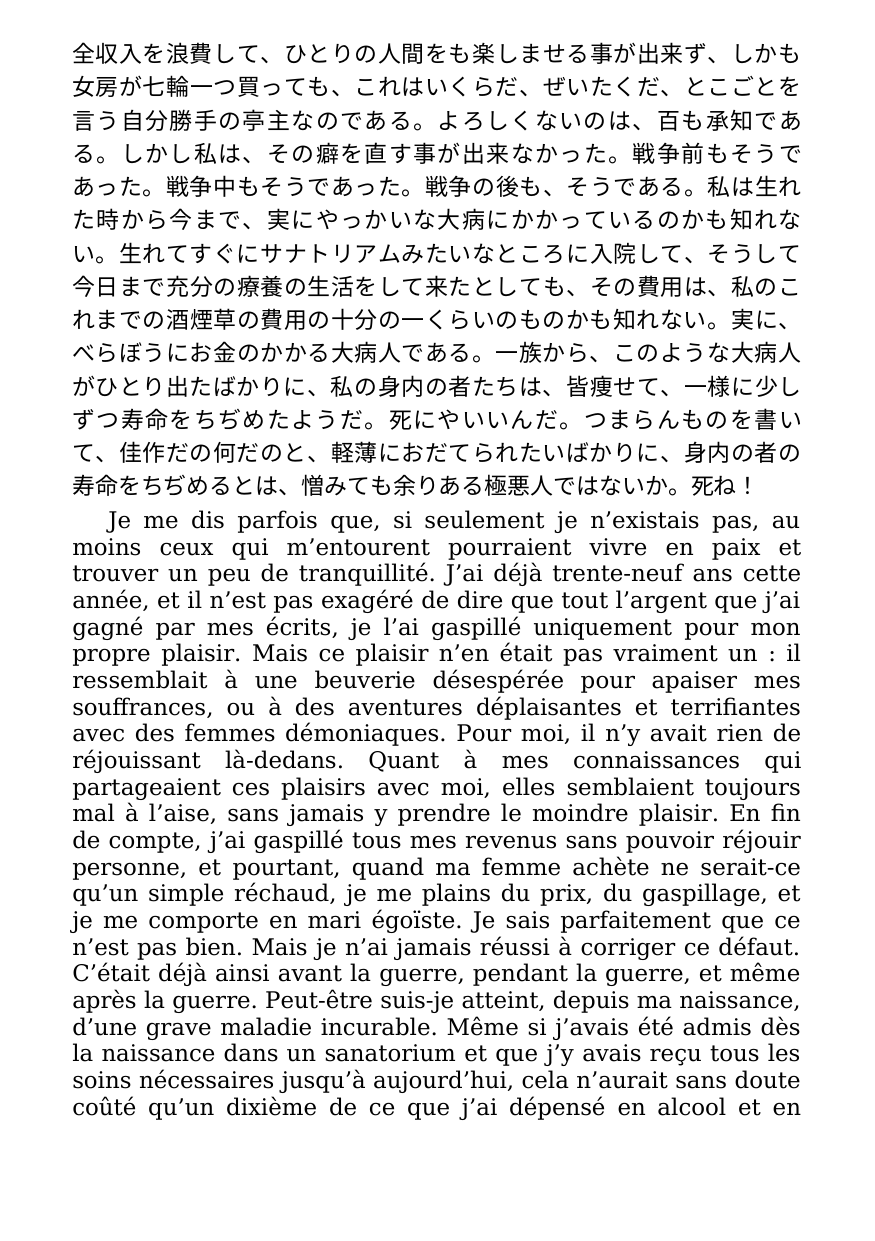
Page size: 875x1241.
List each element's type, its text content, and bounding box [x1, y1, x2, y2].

text Je me dis parfois que, si seulement je n’existais pas, au moins ceux qui m’entourent pourraient vivre en paix et trouver un peu de tranquillité. J’ai déjà trente-neuf ans cette année, et il n’est pas exagéré de dire que tout l’argent que j’ai gagné par mes écrits, je l’ai gaspillé uniquement pour mon propre plaisir. Mais ce plaisir n’en était pas vraiment un : il ressemblait à une beuverie désespérée pour apaiser mes souffrances, ou à des aventures déplaisantes et terrifiantes avec des femmes démoniaques. Pour moi, il n’y avait rien de réjouissant là-dedans. Quant à mes connaissances qui partageaient ces plaisirs avec moi, elles semblaient toujours mal à l’aise, sans jamais y prendre le moindre plaisir. En fin de compte, j’ai gaspillé tous mes revenus sans pouvoir réjouir personne, et pourtant, quand ma femme achète ne serait-ce qu’un simple réchaud, je me plains du prix, du gaspillage, et je me comporte en mari égoïste. Je sais parfaitement que ce n’est pas bien. Mais je n’ai jamais réussi à corriger ce défaut. C’était déjà ainsi avant la guerre, pendant la guerre, et même après la guerre. Peut-être suis-je atteint, depuis ma naissance, d’une grave maladie incurable. Même si j’avais été admis dès la naissance dans un sanatorium et que j’y avais reçu tous les soins nécessaires jusqu’à aujourd’hui, cela n’aurait sans doute coûté qu’un dixième de ce que j’ai dépensé en alcool et en [72, 507, 802, 1121]
text 全収入を浪費して、ひとりの人間をも楽しませる事が出来ず、しかも女房が七輪一つ買っても、これはいくらだ、ぜいたくだ、とこごとを言う自分勝手の亭主なのである。よろしくないのは、百も承知である。しかし私は、その癖を直す事が出来なかった。戦争前もそうであった。戦争中もそうであった。戦争の後も、そうである。私は生れた時から今まで、実にやっかいな大病にかかっているのかも知れない。生れてすぐにサナトリアムみたいなところに入院して、そうして今日まで充分の療養の生活をして来たとしても、その費用は、私のこれまでの酒煙草の費用の十分の一くらいのものかも知れない。実に、べらぼうにお金のかかる大病人である。一族から、このような大病人がひとり出たばかりに、私の身内の者たちは、皆痩せて、一様に少しずつ寿命をちぢめたようだ。死にやいいんだ。つまらんものを書いて、佳作だの何だのと、軽薄におだてられたいばかりに、身内の者の寿命をちぢめるとは、憎みても余りある極悪人ではないか。死ね！ [72, 36, 802, 501]
